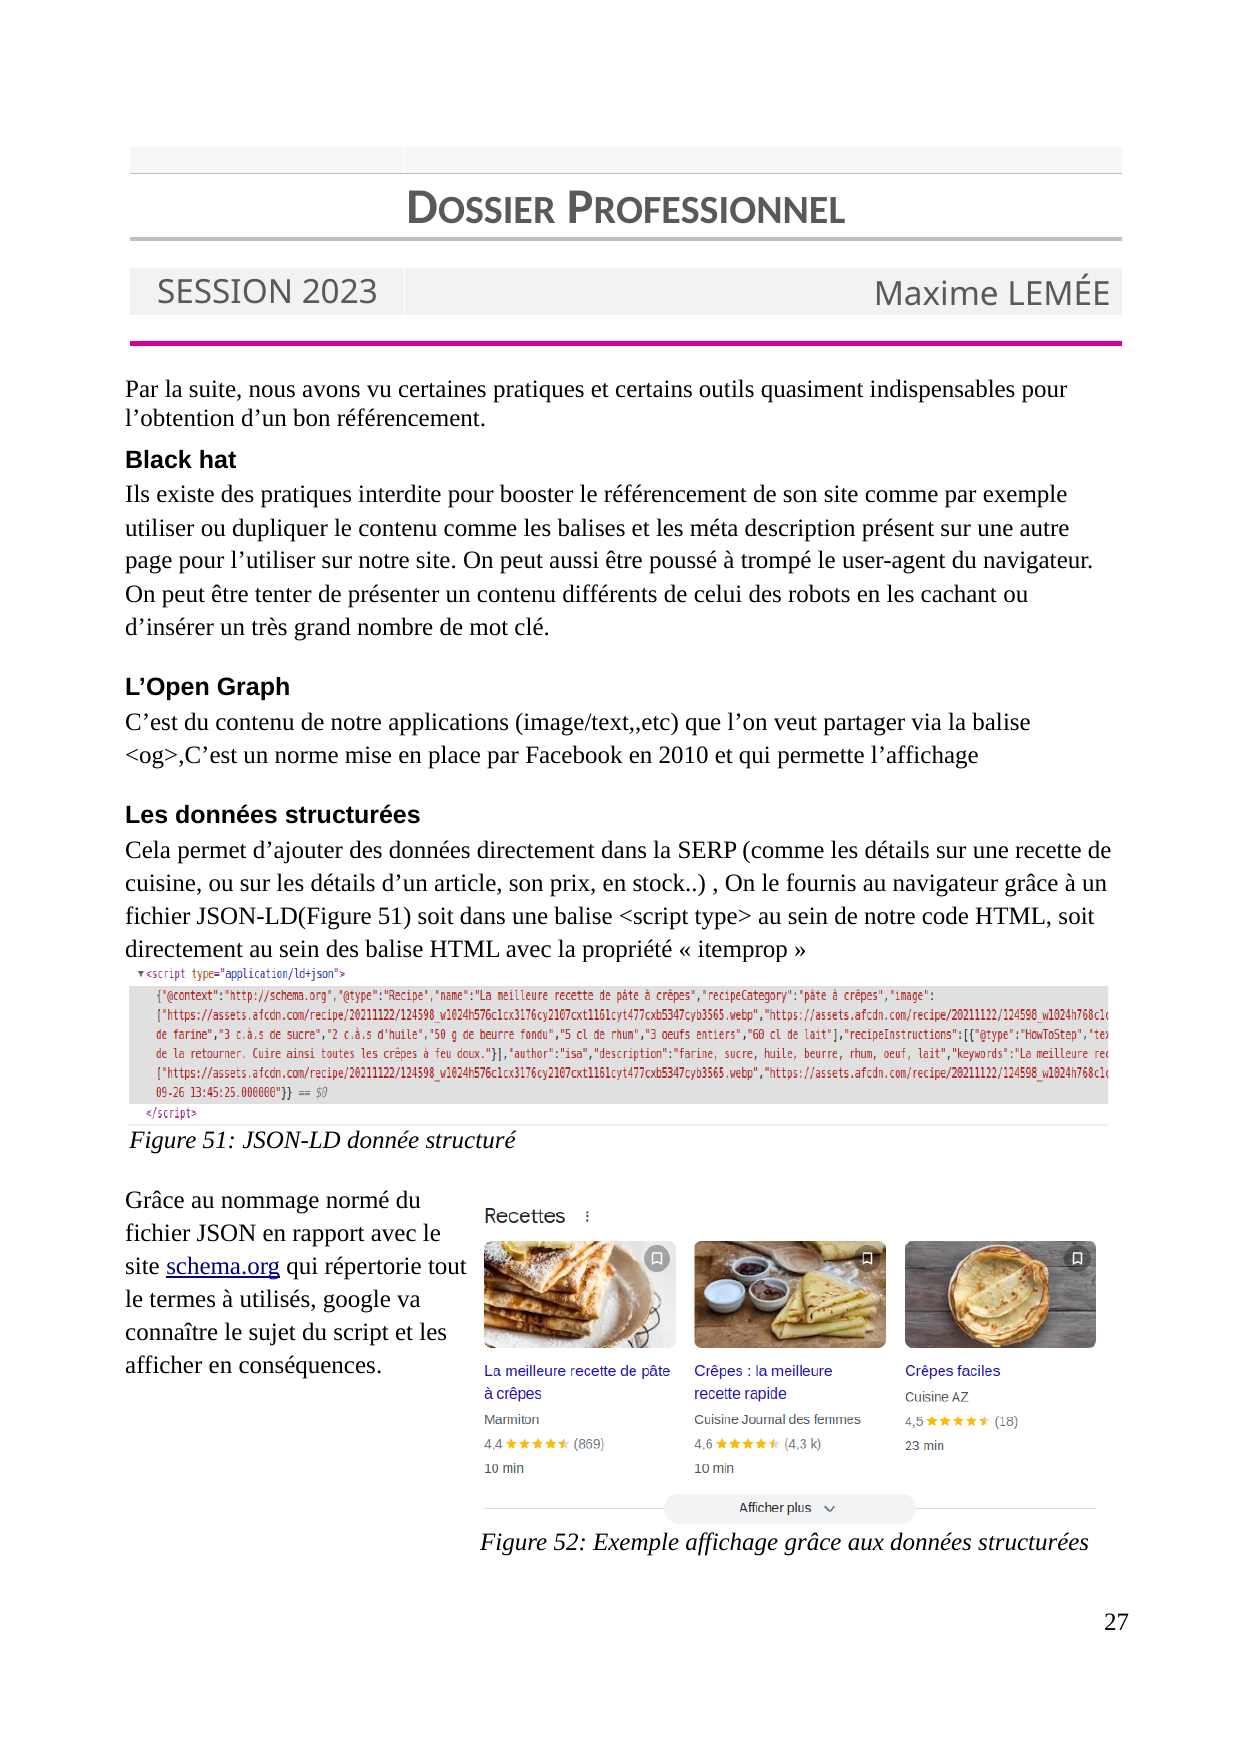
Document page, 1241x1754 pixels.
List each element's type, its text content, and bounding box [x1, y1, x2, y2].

subtitle Les données structurées [125, 800, 1123, 829]
text C’est du contenu de notre applications (image/text,,etc) que l’on veut partager via la balise <og>,C’est un norme mise en place par Facebook en 2010 et qui permette l’affichage [125, 707, 1123, 768]
subtitle Black hat [125, 444, 1123, 473]
picture [129, 962, 1109, 1126]
text Cela permet d’ajouter des données directement dans la SERP (comme les détails sur une recette de cuisine, ou sur les détails d’un article, son prix, en stock..) , On le fournis au navigateur grâce à un fichier JSON-LD(Figure 51) soit dans une balise <script type> au sein de notre code HTML, soit directement au sein des balise HTML avec la propriété « itemprop » [125, 835, 1123, 963]
subtitle L’Open Graph [125, 672, 1123, 701]
text Grâce au nommage normé du fichier JSON en rapport avec le site schema.org qui répertorie tout le termes à utilisés, google va connaître le sujet du script et les afficher en conséquences. [125, 979, 1123, 1379]
text Par la suite, nous avons vu certaines pratiques et certains outils quasiment indispensables pour l’obtention d’un bon référencement. [125, 374, 1123, 432]
text Figure 52: Exemple affichage grâce aux données structurées [480, 1527, 1109, 1556]
text Ils existe des pratiques interdite pour booster le référencement de son site comme par exemple utiliser ou dupliquer le contenu comme les balises et les méta description présent sur une autre page pour l’utiliser sur notre site. On peut aussi être poussé à trompé le user-agent du navigateur. On peut être tenter de présenter un contenu différents de celui des robots en les cachant ou d’insérer un très grand nombre de mot clé. [125, 479, 1123, 640]
text Figure 51: JSON-LD donnée structuré [129, 1126, 1120, 1154]
picture [480, 1198, 1110, 1527]
